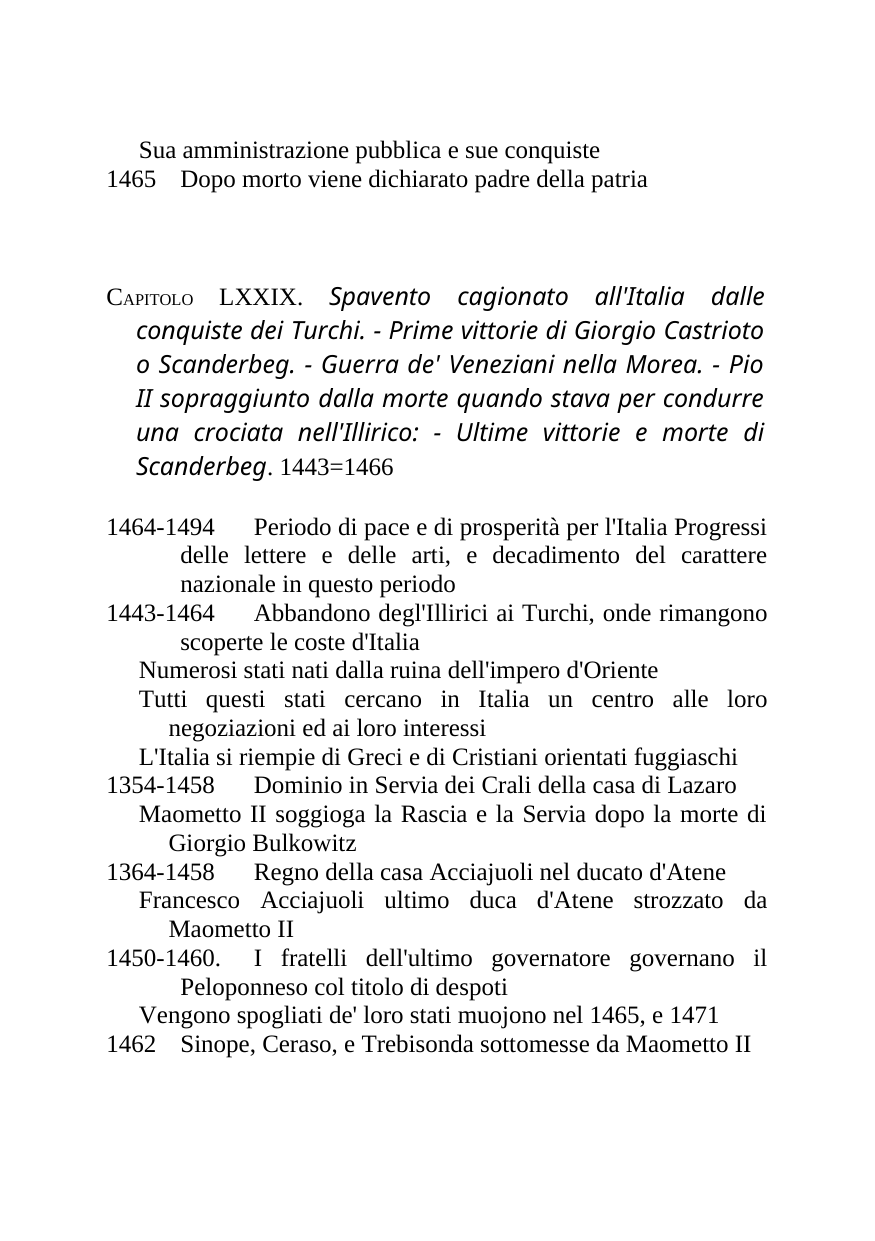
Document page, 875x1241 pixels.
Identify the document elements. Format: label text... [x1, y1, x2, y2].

text Maometto II soggioga la Rascia e la Servia dopo la morte di Giorgio Bulkowitz [139, 799, 768, 857]
text 1465 Dopo morto viene dichiarato padre della patria [106, 164, 768, 192]
text Vengono spogliati de' loro stati muojono nel 1465, e 1471 [139, 1001, 768, 1029]
text Capitolo LXXIX. Spavento cagionato all'Italia dalle conquiste dei Turchi. - Prime vittorie di Giorgio Castrioto o Scanderbeg. - Guerra de' Veneziani nella Morea. - Pio II sopraggiunto dalla morte quando stava per condurre una crociata nell'Illirico: - Ultime vittorie e morte di Scanderbeg. 1443=1466 [106, 279, 768, 483]
text 1462 Sinope, Ceraso, e Trebisonda sottomesse da Maometto II [106, 1029, 768, 1058]
text 1464-1494 Periodo di pace e di prosperità per l'Italia Progressi delle lettere e delle arti, e decadimento del carattere nazionale in questo periodo [106, 512, 768, 598]
text Numerosi stati nati dalla ruina dell'impero d'Oriente [139, 656, 768, 684]
text Sua amministrazione pubblica e sue conquiste [139, 135, 768, 164]
text 1443-1464 Abbandono degl'Illirici ai Turchi, onde rimangono scoperte le coste d'Italia [106, 598, 768, 656]
text Francesco Acciajuoli ultimo duca d'Atene strozzato da Maometto II [139, 886, 768, 943]
text 1450-1460. I fratelli dell'ultimo governatore governano il Peloponneso col titolo di despoti [106, 943, 768, 1001]
text Tutti questi stati cercano in Italia un centro alle loro negoziazioni ed ai loro interessi [139, 684, 768, 742]
text 1354-1458 Dominio in Servia dei Crali della casa di Lazaro [106, 771, 768, 799]
text L'Italia si riempie di Greci e di Cristiani orientati fuggiaschi [139, 742, 768, 771]
text 1364-1458 Regno della casa Acciajuoli nel ducato d'Atene [106, 857, 768, 886]
